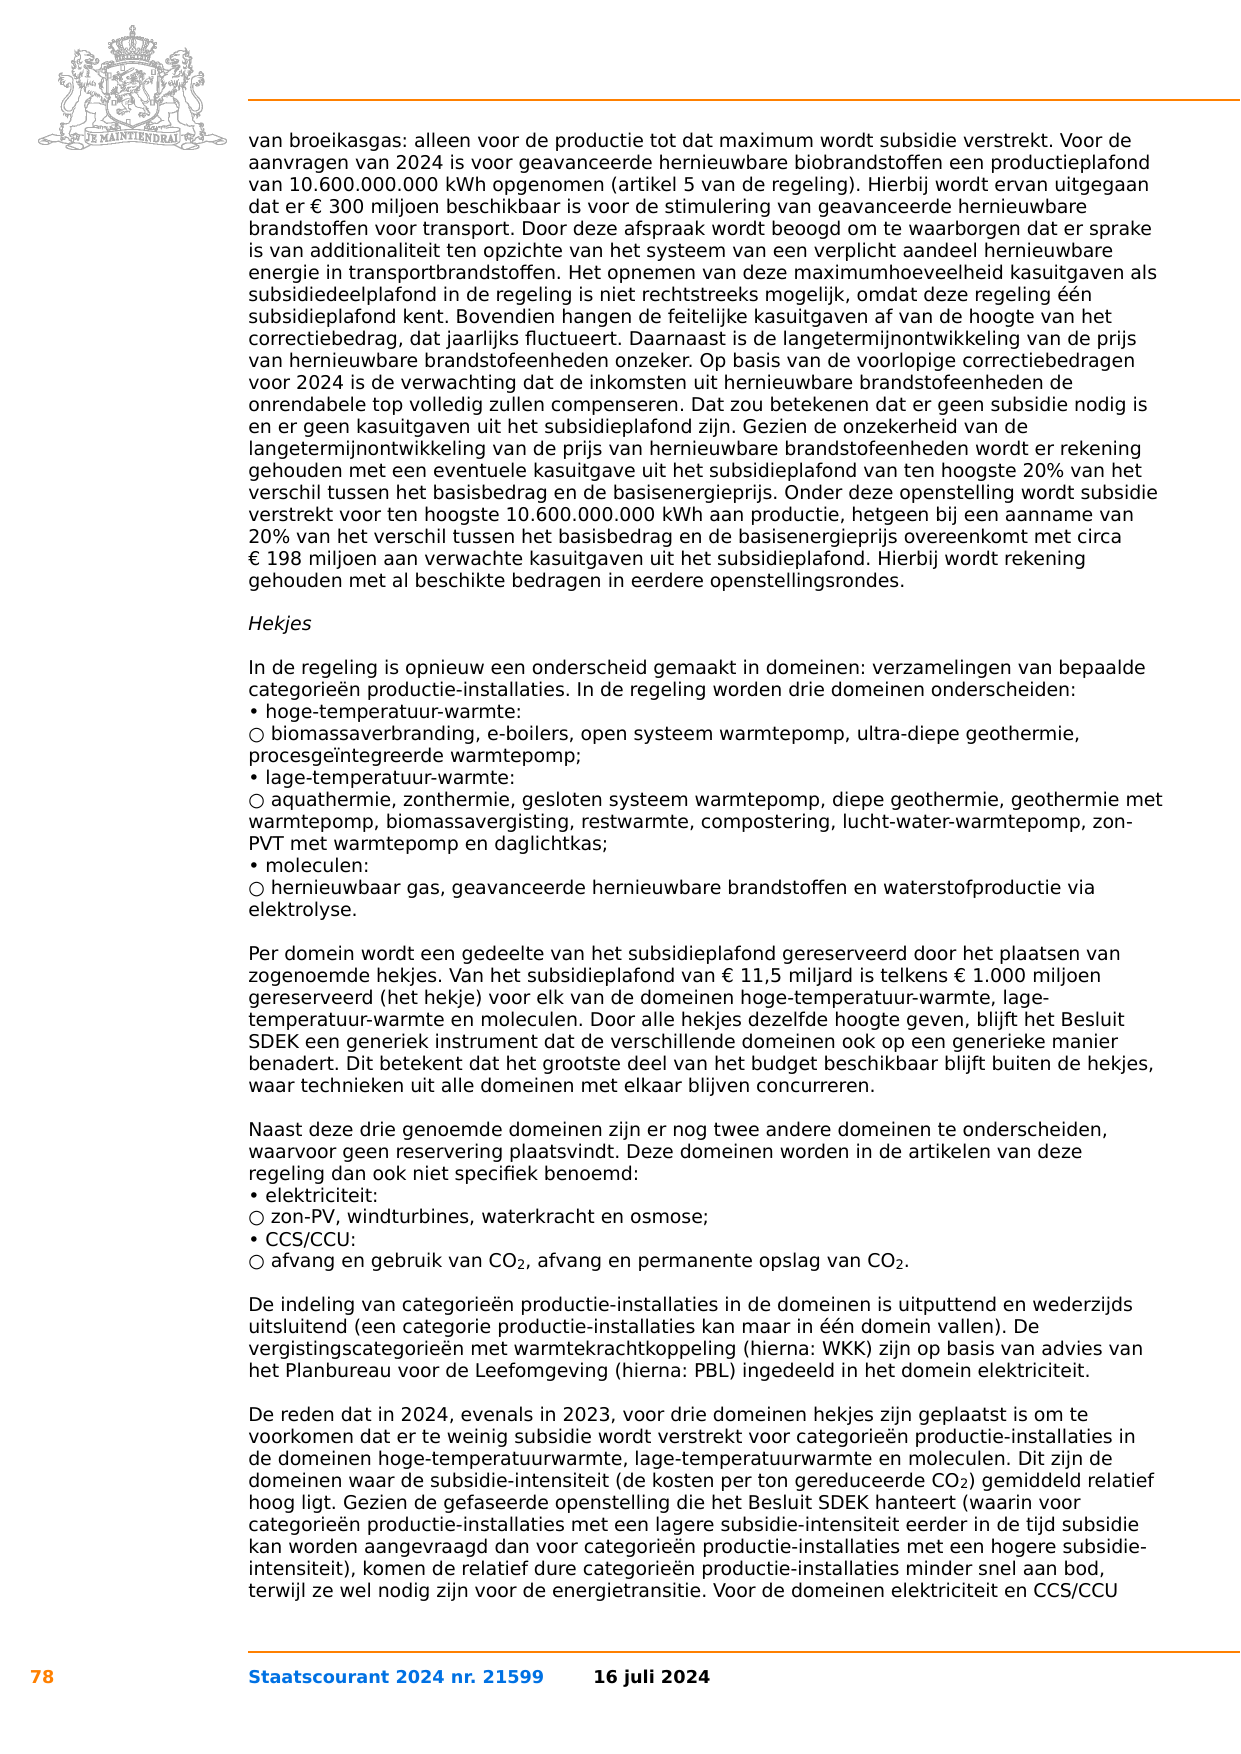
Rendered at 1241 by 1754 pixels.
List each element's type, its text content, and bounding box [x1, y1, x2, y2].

text • hoge-temperatuur-warmte: [248, 701, 1163, 723]
text ○ zon-PV, windturbines, waterkracht en osmose; [248, 1206, 1163, 1228]
text ○ hernieuwbaar gas, geavanceerde hernieuwbare brandstoffen en waterstofproductie via elektrolyse. [248, 877, 1163, 921]
text Per domein wordt een gedeelte van het subsidieplafond gereserveerd door het plaatsen van zogenoemde hekjes. Van het subsidieplafond van € 11,5 miljard is telkens € 1.000 miljoen gereserveerd (het hekje) voor elk van de domeinen hoge-temperatuur-warmte, lage-temperatuur-warmte en moleculen. Door alle hekjes dezelfde hoogte geven, blijft het Besluit SDEK een generiek instrument dat de verschillende domeinen ook op een generieke manier benadert. Dit betekent dat het grootste deel van het budget beschikbaar blijft buiten de hekjes, waar technieken uit alle domeinen met elkaar blijven concurreren. [248, 943, 1163, 1097]
text ○ afvang en gebruik van CO2, afvang en permanente opslag van CO2. [248, 1250, 1163, 1272]
text In de regeling is opnieuw een onderscheid gemaakt in domeinen: verzamelingen van bepaalde categorieën productie-installaties. In de regeling worden drie domeinen onderscheiden: [248, 657, 1163, 701]
text • moleculen: [248, 855, 1163, 877]
picture [38, 25, 227, 150]
text De indeling van categorieën productie-installaties in de domeinen is uitputtend en wederzijds uitsluitend (een categorie productie-installaties kan maar in één domein vallen). De vergistingscategorieën met warmtekrachtkoppeling (hierna: WKK) zijn op basis van advies van het Planbureau voor de Leefomgeving (hierna: PBL) ingedeeld in het domein elektriciteit. [248, 1294, 1163, 1382]
text ○ aquathermie, zonthermie, gesloten systeem warmtepomp, diepe geothermie, geothermie met warmtepomp, biomassavergisting, restwarmte, compostering, lucht-water-warmtepomp, zon-PVT met warmtepomp en daglichtkas; [248, 789, 1163, 855]
subtitle Hekjes [248, 613, 1163, 635]
text • lage-temperatuur-warmte: [248, 767, 1163, 789]
text De reden dat in 2024, evenals in 2023, voor drie domeinen hekjes zijn geplaatst is om te voorkomen dat er te weinig subsidie wordt verstrekt voor categorieën productie-installaties in de domeinen hoge-temperatuurwarmte, lage-temperatuurwarmte en moleculen. Dit zijn de domeinen waar de subsidie-intensiteit (de kosten per ton gereduceerde CO2) gemiddeld relatief hoog ligt. Gezien de gefaseerde openstelling die het Besluit SDEK hanteert (waarin voor categorieën productie-installaties met een lagere subsidie-intensiteit eerder in de tijd subsidie kan worden aangevraagd dan voor categorieën productie-installaties met een hogere subsidie-intensiteit), komen de relatief dure categorieën productie-installaties minder snel aan bod, terwijl ze wel nodig zijn voor de energietransitie. Voor de domeinen elektriciteit en CCS/CCU [248, 1404, 1163, 1602]
text • elektriciteit: [248, 1184, 1163, 1206]
text Naast deze drie genoemde domeinen zijn er nog twee andere domeinen te onderscheiden, waarvoor geen reservering plaatsvindt. Deze domeinen worden in de artikelen van deze regeling dan ook niet specifiek benoemd: [248, 1118, 1163, 1184]
text van broeikasgas: alleen voor de productie tot dat maximum wordt subsidie verstrekt. Voor de aanvragen van 2024 is voor geavanceerde hernieuwbare biobrandstoffen een productieplafond van 10.600.000.000 kWh opgenomen (artikel 5 van de regeling). Hierbij wordt ervan uitgegaan dat er € 300 miljoen beschikbaar is voor de stimulering van geavanceerde hernieuwbare brandstoffen voor transport. Door deze afspraak wordt beoogd om te waarborgen dat er sprake is van additionaliteit ten opzichte van het systeem van een verplicht aandeel hernieuwbare energie in transportbrandstoffen. Het opnemen van deze maximumhoeveelheid kasuitgaven als subsidiedeelplafond in de regeling is niet rechtstreeks mogelijk, omdat deze regeling één subsidieplafond kent. Bovendien hangen de feitelijke kasuitgaven af van de hoogte van het correctiebedrag, dat jaarlijks fluctueert. Daarnaast is de langetermijnontwikkeling van de prijs van hernieuwbare brandstofeenheden onzeker. Op basis van de voorlopige correctiebedragen voor 2024 is de verwachting dat de inkomsten uit hernieuwbare brandstofeenheden de onrendabele top volledig zullen compenseren. Dat zou betekenen dat er geen subsidie nodig is en er geen kasuitgaven uit het subsidieplafond zijn. Gezien de onzekerheid van de langetermijnontwikkeling van de prijs van hernieuwbare brandstofeenheden wordt er rekening gehouden met een eventuele kasuitgave uit het subsidieplafond van ten hoogste 20% van het verschil tussen het basisbedrag en de basisenergieprijs. Onder deze openstelling wordt subsidie verstrekt voor ten hoogste 10.600.000.000 kWh aan productie, hetgeen bij een aanname van 20% van het verschil tussen het basisbedrag en de basisenergieprijs overeenkomt met circa € 198 miljoen aan verwachte kasuitgaven uit het subsidieplafond. Hierbij wordt rekening gehouden met al beschikte bedragen in eerdere openstellingsrondes. [248, 130, 1163, 591]
text ○ biomassaverbranding, e-boilers, open systeem warmtepomp, ultra-diepe geothermie, procesgeïntegreerde warmtepomp; [248, 723, 1163, 767]
text • CCS/CCU: [248, 1228, 1163, 1250]
